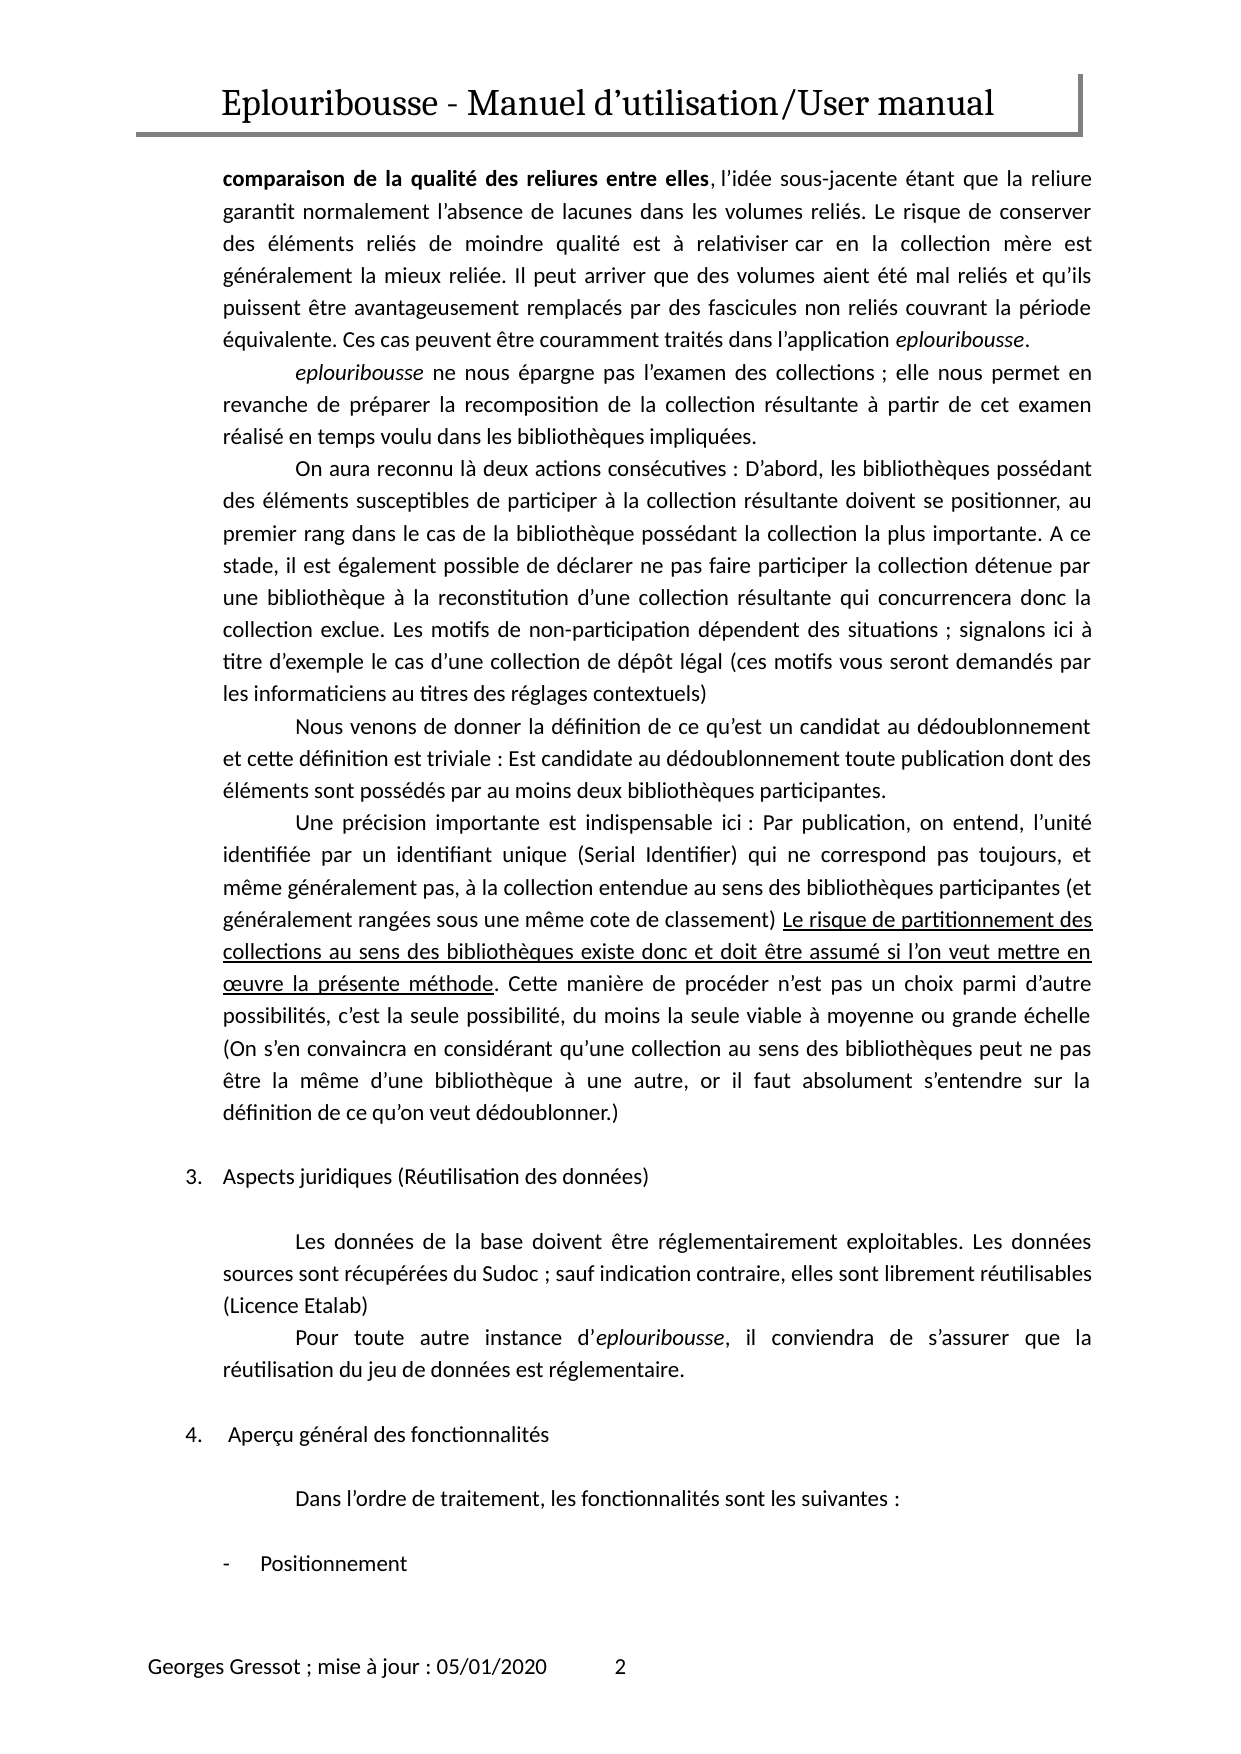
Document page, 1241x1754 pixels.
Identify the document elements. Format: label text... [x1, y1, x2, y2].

list On aura reconnu là deux actions consécutives : D’abord, les bibliothèques possédant des éléments susceptibles de participer à la collection résultante doivent se positionner, au premier rang dans le cas de la bibliothèque possédant la collection la plus importante. A ce stade, il est également possible de déclarer ne pas faire participer la collection détenue par une bibliothèque à la reconstitution d’une collection résultante qui concurrencera donc la collection exclue. Les motifs de non-participation dépendent des situations ; signalons ici à titre d’exemple le cas d’une collection de dépôt légal (ces motifs vous seront demandés par les informaticiens au titres des réglages contextuels) [223, 454, 1093, 708]
list Positionnement [223, 1549, 1093, 1577]
list Pour toute autre instance d’eplouribousse, il conviendra de s’assurer que la réutilisation du jeu de données est réglementaire. [223, 1323, 1093, 1383]
list eplouribousse ne nous épargne pas l’examen des collections ; elle nous permet en revanche de préparer la recomposition de la collection résultante à partir de cet examen réalisé en temps voulu dans les bibliothèques impliquées. [223, 358, 1093, 450]
list Les données de la base doivent être réglementairement exploitables. Les données sources sont récupérées du Sudoc ; sauf indication contraire, elles sont librement réutilisables (Licence Etalab) [223, 1227, 1093, 1319]
list comparaison de la qualité des reliures entre elles, l’idée sous-jacente étant que la reliure garantit normalement l’absence de lacunes dans les volumes reliés. Le risque de conserver des éléments reliés de moindre qualité est à relativiser car en la collection mère est généralement la mieux reliée. Il peut arriver que des volumes aient été mal reliés et qu’ils puissent être avantageusement remplacés par des fascicules non reliés couvrant la période équivalente. Ces cas peuvent être couramment traités dans l’application eplouribousse. [223, 164, 1093, 353]
list Nous venons de donner la définition de ce qu’est un candidat au dédoublonnement et cette définition est triviale : Est candidate au dédoublonnement toute publication dont des éléments sont possédés par au moins deux bibliothèques participantes. [223, 712, 1093, 804]
list Une précision importante est indispensable ici : Par publication, on entend, l’unité identifiée par un identifiant unique (Serial Identifier) qui ne correspond pas toujours, et même généralement pas, à la collection entendue au sens des bibliothèques participantes (et généralement rangées sous une même cote de classement) Le risque de partitionnement des collections au sens des bibliothèques existe donc et doit être assumé si l’on veut mettre en œuvre la présente méthode. Cette manière de procéder n’est pas un choix parmi d’autre possibilités, c’est la seule possibilité, du moins la seule viable à moyenne ou grande échelle (On s’en convaincra en considérant qu’une collection au sens des bibliothèques peut ne pas être la même d’une bibliothèque à une autre, or il faut absolument s’entendre sur la définition de ce qu’on veut dédoublonner.) [223, 808, 1093, 1126]
list Dans l’ordre de traitement, les fonctionnalités sont les suivantes : [223, 1484, 1093, 1512]
list Aspects juridiques (Réutilisation des données) [185, 1162, 1093, 1190]
list Aperçu général des fonctionnalités [185, 1420, 1093, 1448]
